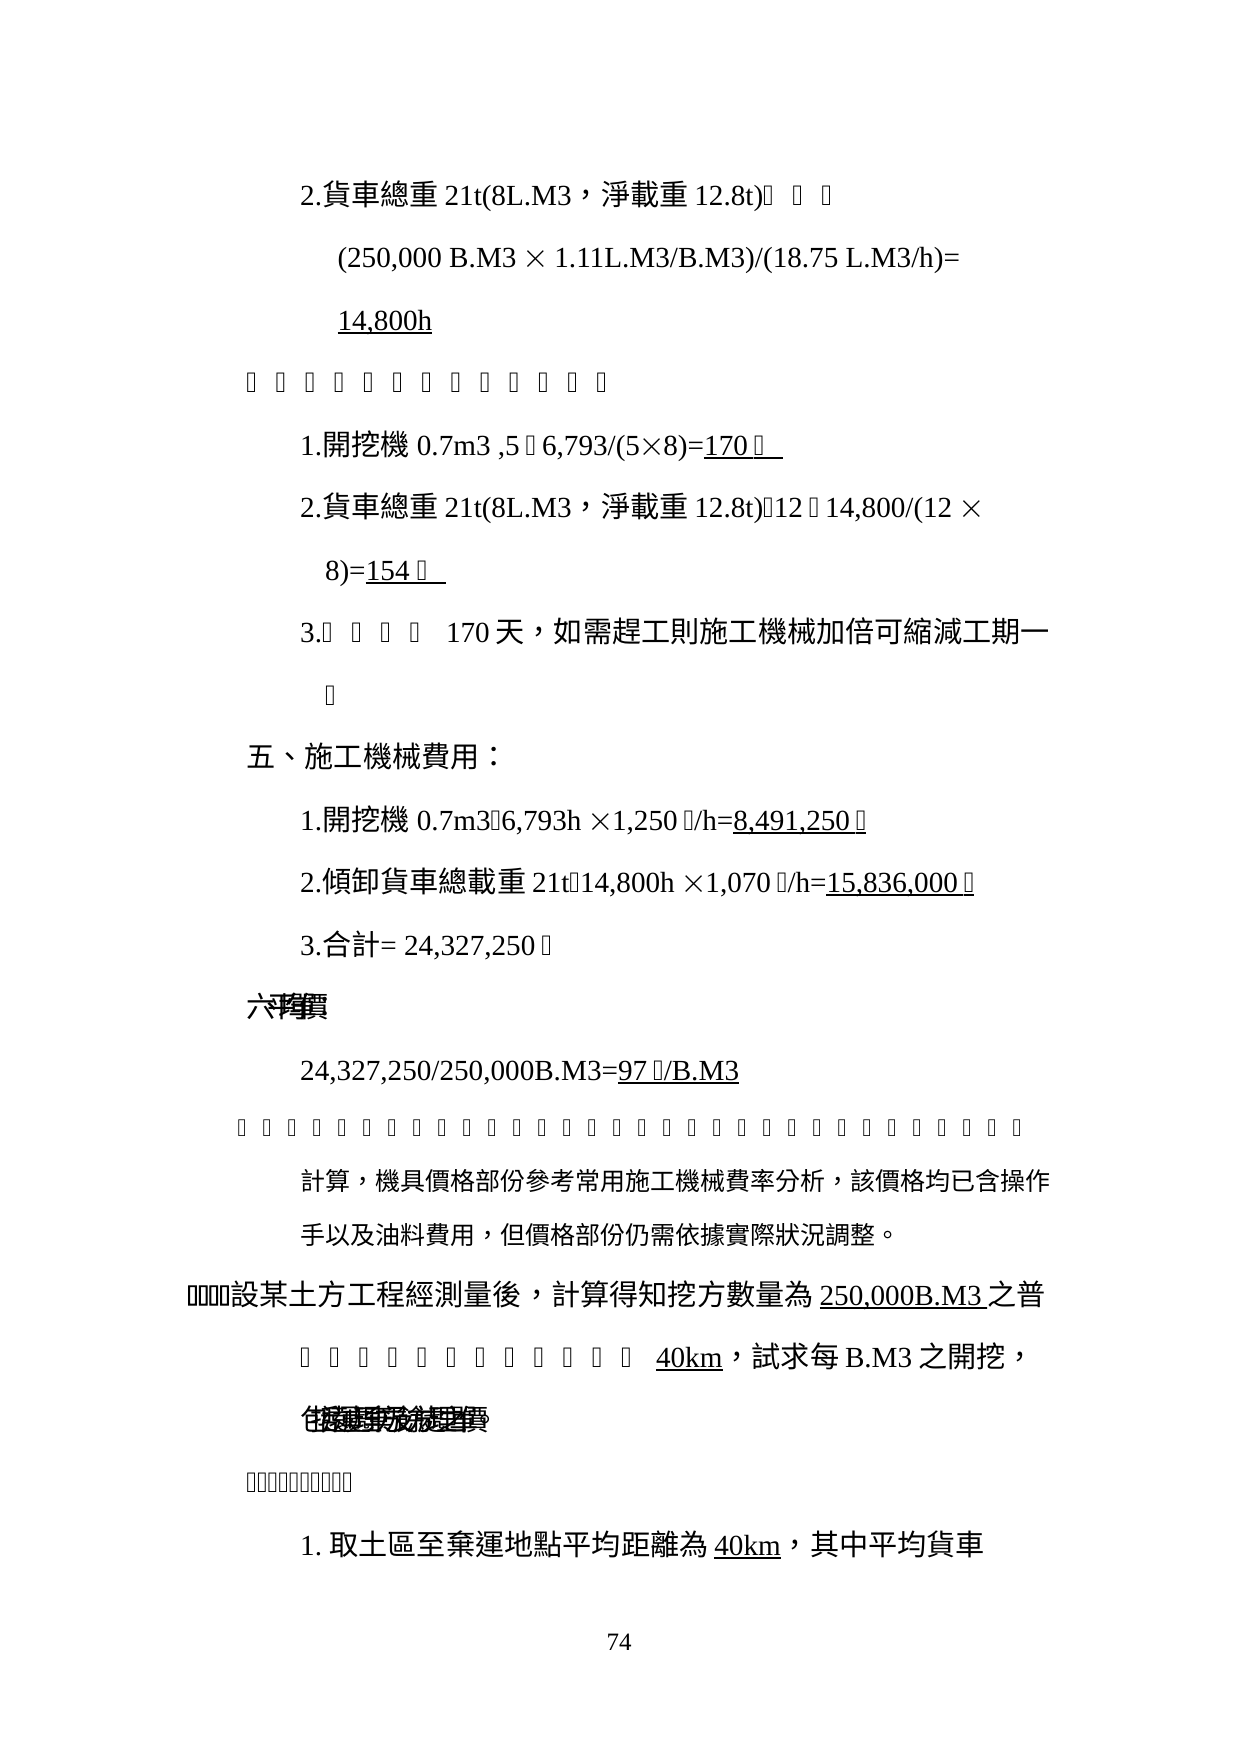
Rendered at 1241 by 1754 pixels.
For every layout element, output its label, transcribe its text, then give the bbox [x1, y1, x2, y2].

text 1.開挖機 0.7m3 ,5輛6,793/(58)=170天 [300, 405, 1050, 468]
text 1. 取土區至棄運地點平均距離為40km，其中平均貨車 [300, 1505, 1050, 1568]
text 五、施工機械費用： [246, 718, 1050, 780]
text (250,000 B.M3  1.11L.M3/B.M3)/(18.75 L.M3/h)= 14,800h [337, 218, 1050, 343]
text 一、假設已知條件如下 [246, 1443, 1050, 1505]
text 24,327,250/250,000B.M3=97元/B.M3 [300, 1030, 1050, 1093]
text 1.開挖機 0.7m3：6,793h 1,250元/h=8,491,250元 [300, 780, 1050, 843]
text 3.工作天為 170天，如需趕工則施工機械加倍可縮減工期一半 [300, 593, 1050, 718]
text 六、平均單價： [246, 968, 1050, 1030]
text 3.合計= 24,327,250元 [300, 905, 1050, 968]
text 2.傾卸貨車總載重21t：14,800h 1,070元/h=15,836,000元 [300, 843, 1050, 905]
text 2.貨車總重21t(8L.M3，淨載重12.8t)工作量 [300, 155, 1050, 218]
text 範例三：設某土方工程經測量後，計算得知挖方數量為250,000B.M3之普通土，遠運處理及棄方距離40km，試求每B.M3之開挖，包括遠運處理棄方及餘方處理之單價。 [187, 1255, 1050, 1443]
text 四、工作組日及工作天計算： [246, 343, 1050, 405]
text 2.貨車總重21t(8L.M3，淨載重12.8t)，12輛14,800/(12  8)=154 天 [300, 468, 1050, 593]
text 備註：以上範例加底線數據僅供參考，實際計算時可依現場狀況調整數據計算，機具價格部份參考常用施工機械費率分析，該價格均已含操作手以及油料費用，但價格部份仍需依據實際狀況調整。 [237, 1093, 1050, 1255]
